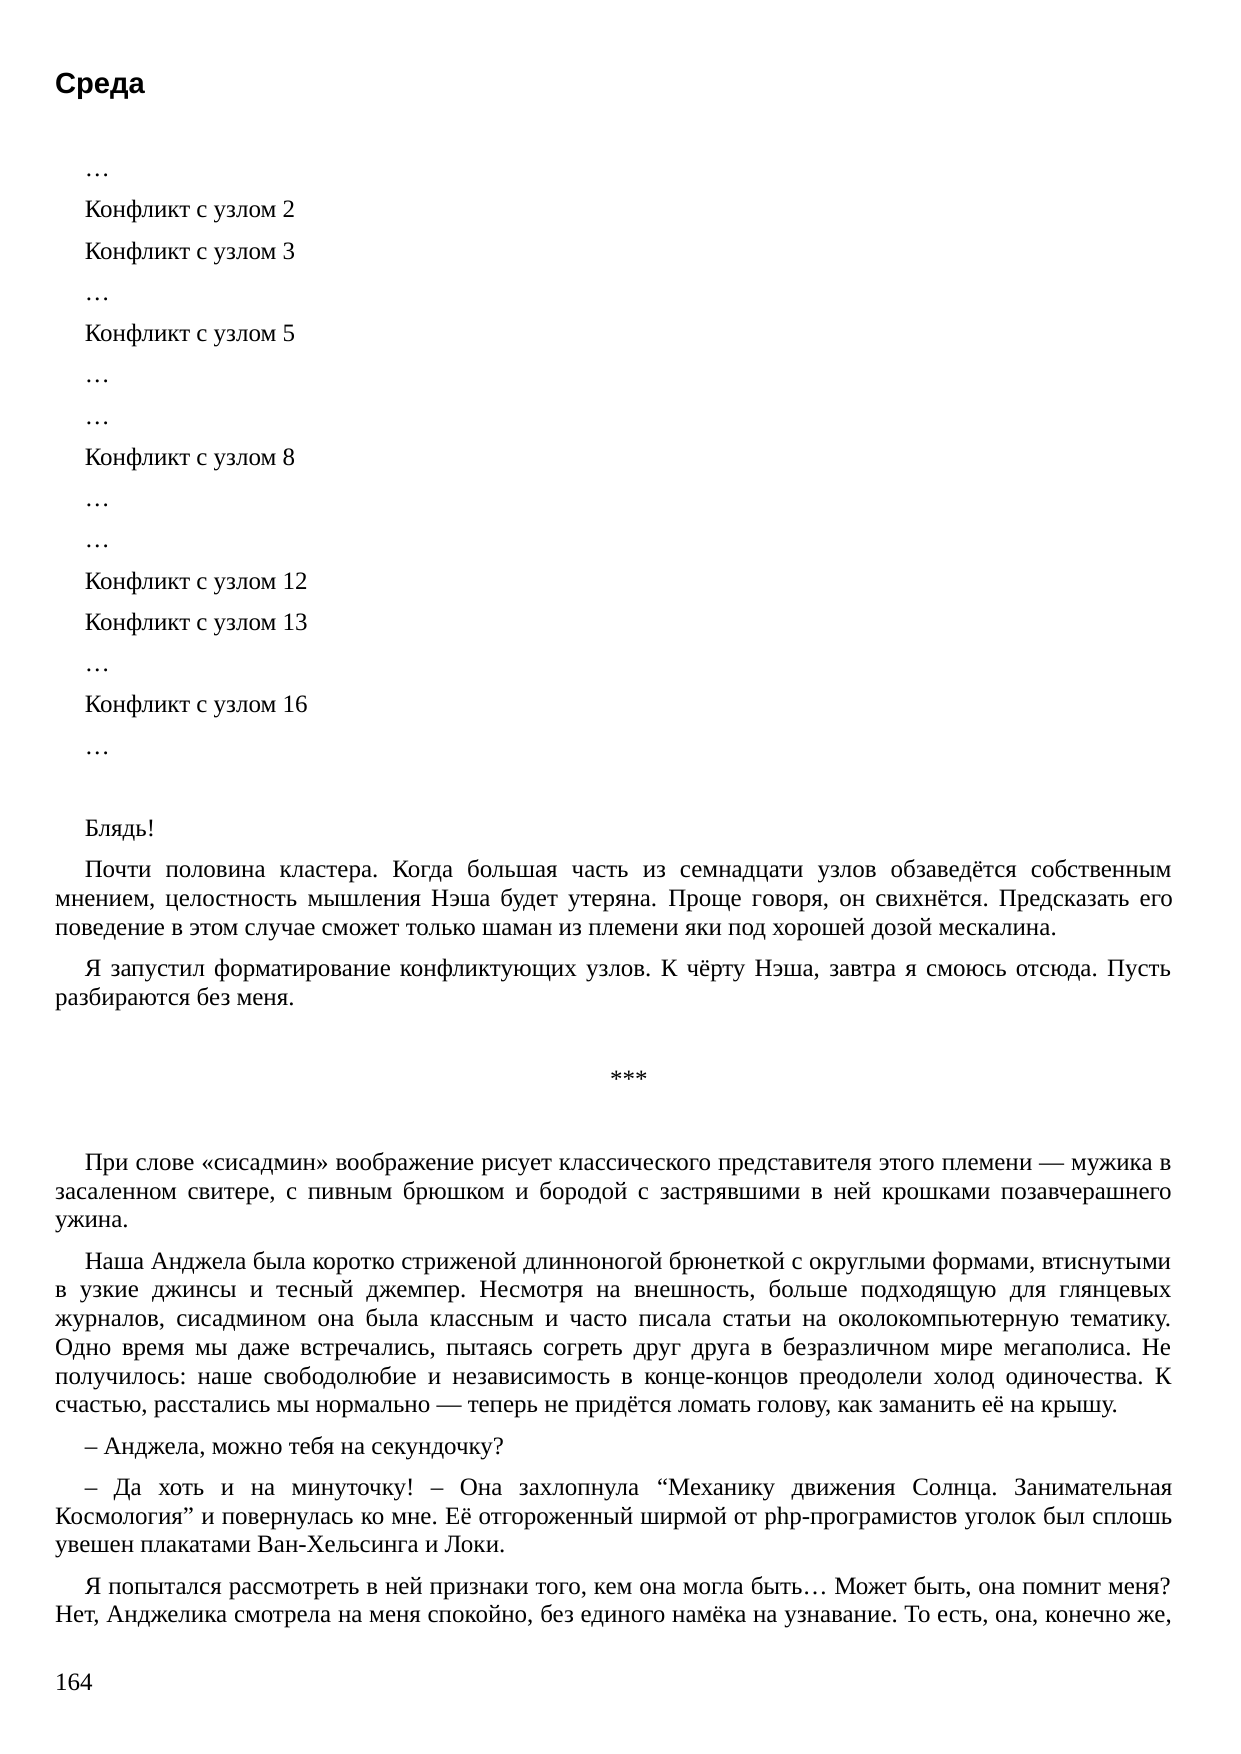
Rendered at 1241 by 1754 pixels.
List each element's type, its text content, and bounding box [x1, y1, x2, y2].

text При слове «сисадмин» воображение рисует классического представителя этого племени — мужика в засаленном свитере, с пивным брюшком и бородой с застрявшими в ней крошками позавчерашнего ужина. [55, 1147, 1173, 1233]
text Конфликт с узлом 13 [55, 607, 1173, 636]
text … [55, 277, 1173, 306]
text … [55, 524, 1173, 553]
text Конфликт с узлом 16 [55, 689, 1173, 718]
text Конфликт с узлом 3 [55, 236, 1173, 264]
text Конфликт с узлом 2 [55, 194, 1173, 223]
text … [55, 648, 1173, 677]
text Я запустил форматирование конфликтующих узлов. К чёрту Нэша, завтра я смоюсь отсюда. Пусть разбираются без меня. [55, 953, 1173, 1011]
text … [55, 153, 1173, 182]
text Блядь! [55, 813, 1173, 842]
text … [55, 359, 1173, 388]
subtitle Среда [55, 66, 1173, 99]
text Я попытался рассмотреть в ней признаки того, кем она могла быть… Может быть, она помнит меня? Нет, Анджелика смотрела на меня спокойно, без единого намёка на узнавание. То есть, она, конечно же, [55, 1571, 1173, 1628]
text Конфликт с узлом 5 [55, 318, 1173, 347]
text Конфликт с узлом 8 [55, 442, 1173, 471]
text … [55, 401, 1173, 429]
text Почти половина кластера. Когда большая часть из семнадцати узлов обзаведётся собственным мнением, целостность мышления Нэша будет утеряна. Проще говоря, он свихнётся. Предсказать его поведение в этом случае сможет только шаман из племени яки под хорошей дозой мескалина. [55, 854, 1173, 941]
text Конфликт с узлом 12 [55, 566, 1173, 594]
text – Анджела, можно тебя на секундочку? [55, 1431, 1173, 1459]
text … [55, 731, 1173, 759]
text … [55, 483, 1173, 512]
text Наша Анджела была коротко стриженой длинноногой брюнеткой с округлыми формами, втиснутыми в узкие джинсы и тесный джемпер. Несмотря на внешность, больше подходящую для глянцевых журналов, сисадмином она была классным и часто писала статьи на околокомпьютерную тематику. Одно время мы даже встречались, пытаясь согреть друг друга в безразличном мире мегаполиса. Не получилось: наше свободолюбие и независимость в конце-концов преодолели холод одиночества. К счастью, расстались мы нормально — теперь не придётся ломать голову, как заманить её на крышу. [55, 1246, 1173, 1418]
text – Да хоть и на минуточку! – Она захлопнула “Механику движения Солнца. Занимательная Космология” и повернулась ко мне. Её отгороженный ширмой от php-програмистов уголок был сплошь увешен плакатами Ван-Хельсинга и Локи. [55, 1472, 1173, 1558]
text *** [55, 1064, 1173, 1093]
